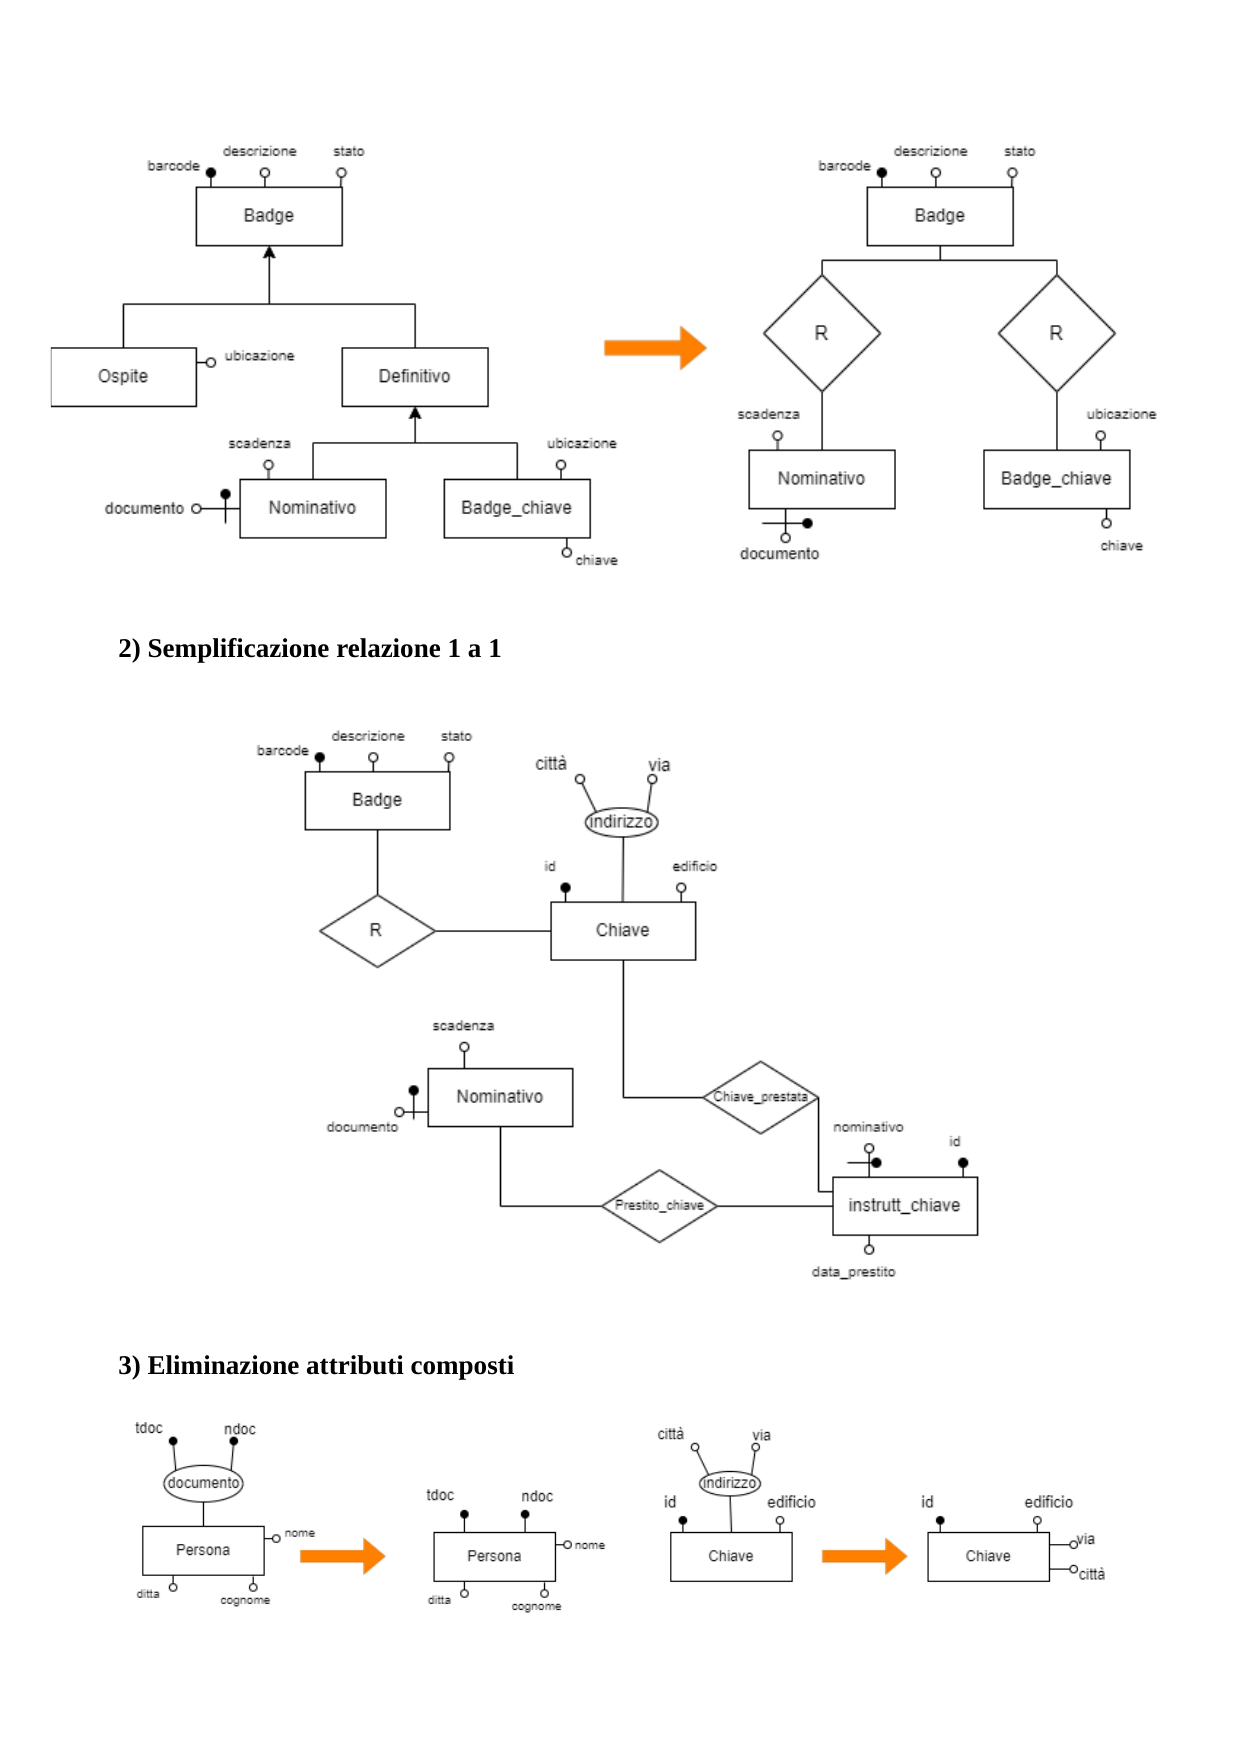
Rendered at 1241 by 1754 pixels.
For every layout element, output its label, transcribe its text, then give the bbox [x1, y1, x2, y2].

text 3) Eliminazione attributi composti [118, 1349, 1122, 1380]
picture [247, 725, 993, 1281]
picture [118, 1411, 1123, 1615]
text 2) Semplificazione relazione 1 a 1 [118, 632, 1122, 663]
picture [50, 140, 1160, 571]
